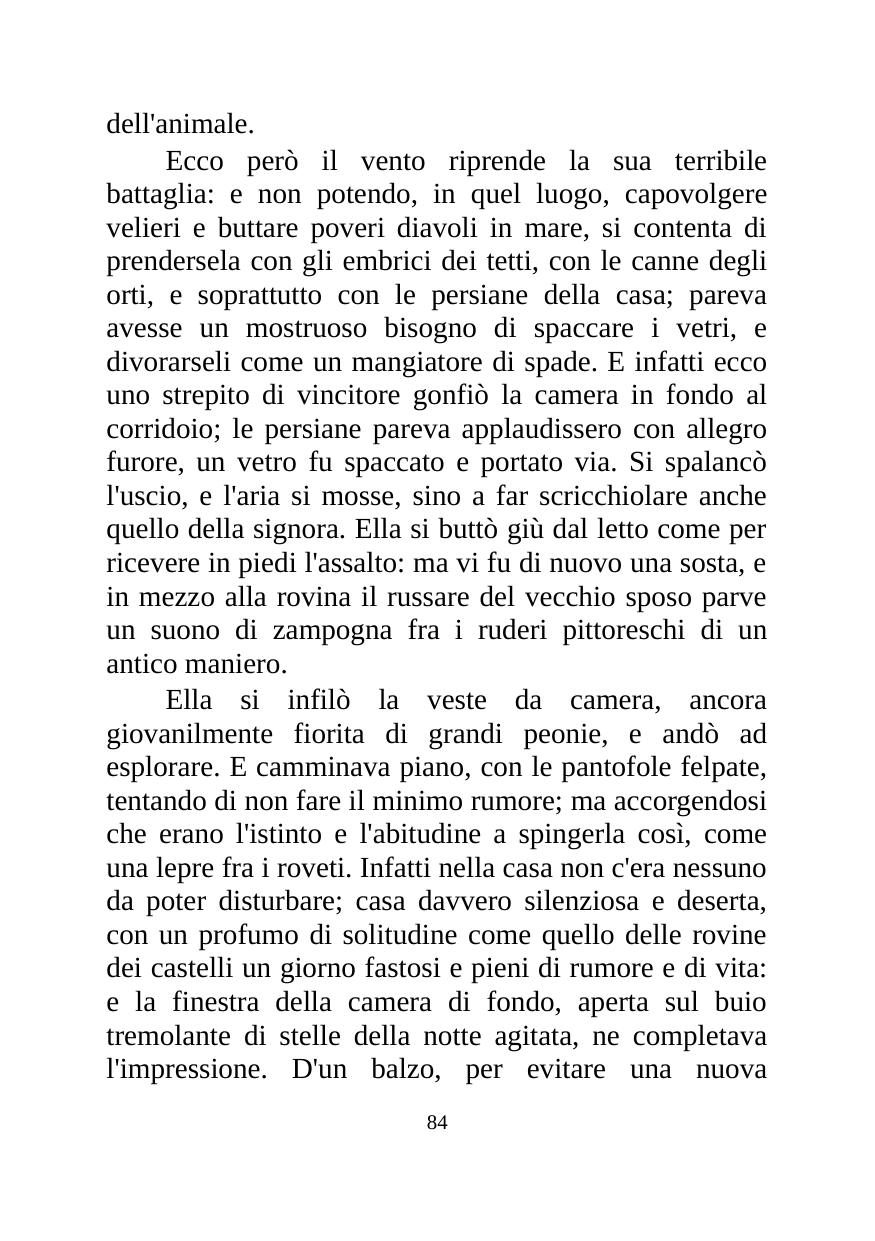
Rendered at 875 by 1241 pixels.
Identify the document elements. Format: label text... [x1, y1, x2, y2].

text Ella si infilò la veste da camera, ancora giovanilmente fiorita di grandi peonie, e andò ad esplorare. E camminava piano, con le pantofole felpate, tentando di non fare il minimo rumore; ma accorgendosi che erano l'istinto e l'abitudine a spingerla così, come una lepre fra i roveti. Infatti nella casa non c'era nessuno da poter disturbare; casa davvero silenziosa e deserta, con un profumo di solitudine come quello delle rovine dei castelli un giorno fastosi e pieni di rumore e di vita: e la finestra della camera di fondo, aperta sul buio tremolante di stelle della notte agitata, ne completava l'impressione. D'un balzo, per evitare una nuova [106, 682, 768, 1085]
text Ecco però il vento riprende la sua terribile battaglia: e non potendo, in quel luogo, capovolgere velieri e buttare poveri diavoli in mare, si contenta di prendersela con gli embrici dei tetti, con le canne degli orti, e soprattutto con le persiane della casa; pareva avesse un mostruoso bisogno di spaccare i vetri, e divorarseli come un mangiatore di spade. E infatti ecco uno strepito di vincitore gonfiò la camera in fondo al corridoio; le persiane pareva applaudissero con allegro furore, un vetro fu spaccato e portato via. Si spalancò l'uscio, e l'aria si mosse, sino a far scricchiolare anche quello della signora. Ella si buttò giù dal letto come per ricevere in piedi l'assalto: ma vi fu di nuovo una sosta, e in mezzo alla rovina il russare del vecchio sposo parve un suono di zampogna fra i ruderi pittoreschi di un antico maniero. [106, 143, 768, 679]
text dell'animale. [106, 106, 768, 140]
